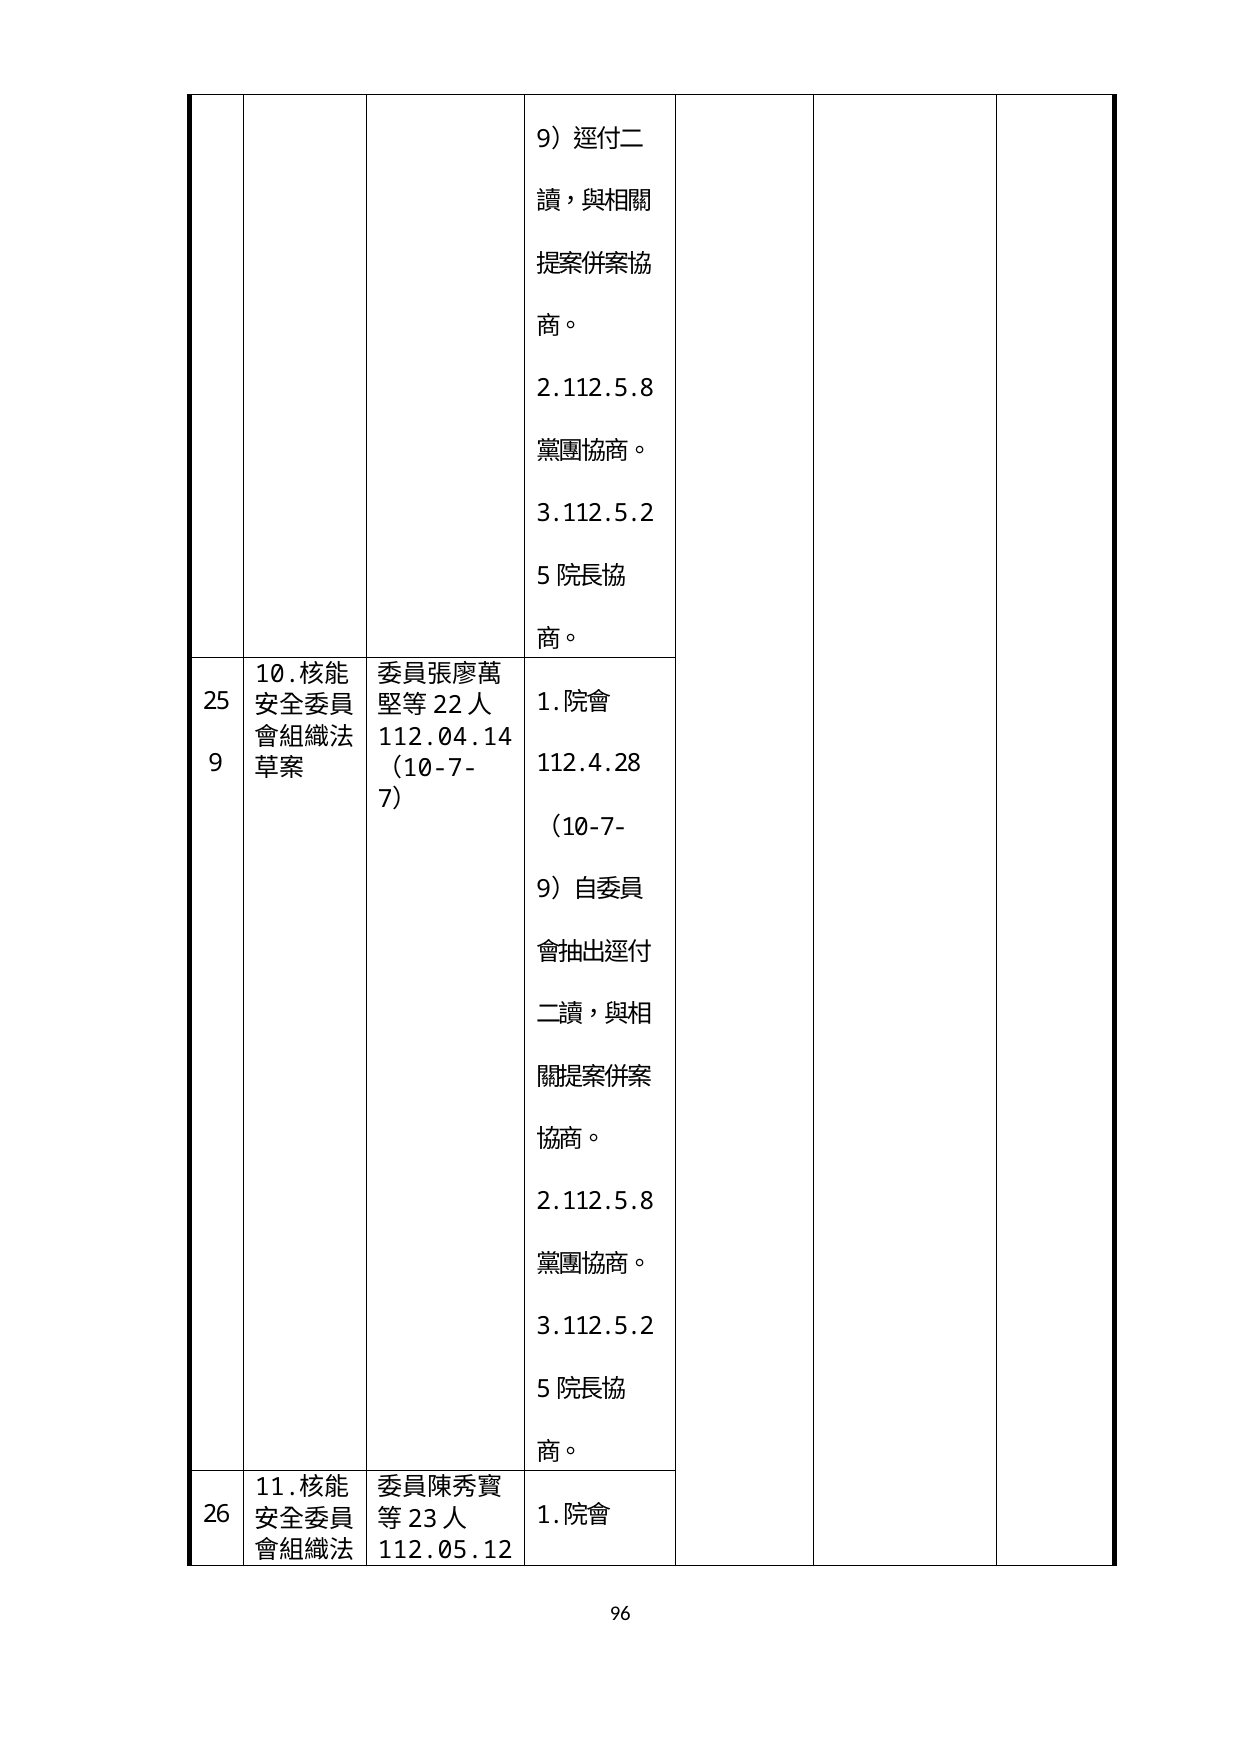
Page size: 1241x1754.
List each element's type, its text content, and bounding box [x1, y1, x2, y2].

table_cell 1.院會112.4.28 （10-7-9）自委員會抽出逕付二讀，與相關提案併案協商。 2.112.5.8黨團協商。 3.112.5.25院長協商。 [525, 658, 675, 1470]
table_cell 26 [192, 1471, 243, 1564]
table_cell 委員張廖萬堅等22人 112.04.14 （10-7-7） [367, 658, 524, 1470]
table_cell 委員陳秀寳等23人 112.05.12 [367, 1471, 524, 1564]
table_cell 9）逕付二讀，與相關提案併案協商。 2.112.5.8黨團協商。 3.112.5.25院長協商。 [525, 95, 675, 657]
table_cell [676, 95, 813, 1564]
table_cell 11.核能安全委員會組織法 [244, 1471, 366, 1564]
table_cell 10.核能安全委員會組織法草案 [244, 658, 366, 1470]
table_cell [997, 95, 1112, 1564]
table_cell [367, 95, 524, 657]
table_cell 1.院會 [525, 1471, 675, 1564]
table_cell [814, 95, 996, 1564]
table_cell 259 [192, 658, 243, 1470]
table_cell [192, 95, 243, 657]
table_cell [244, 95, 366, 657]
